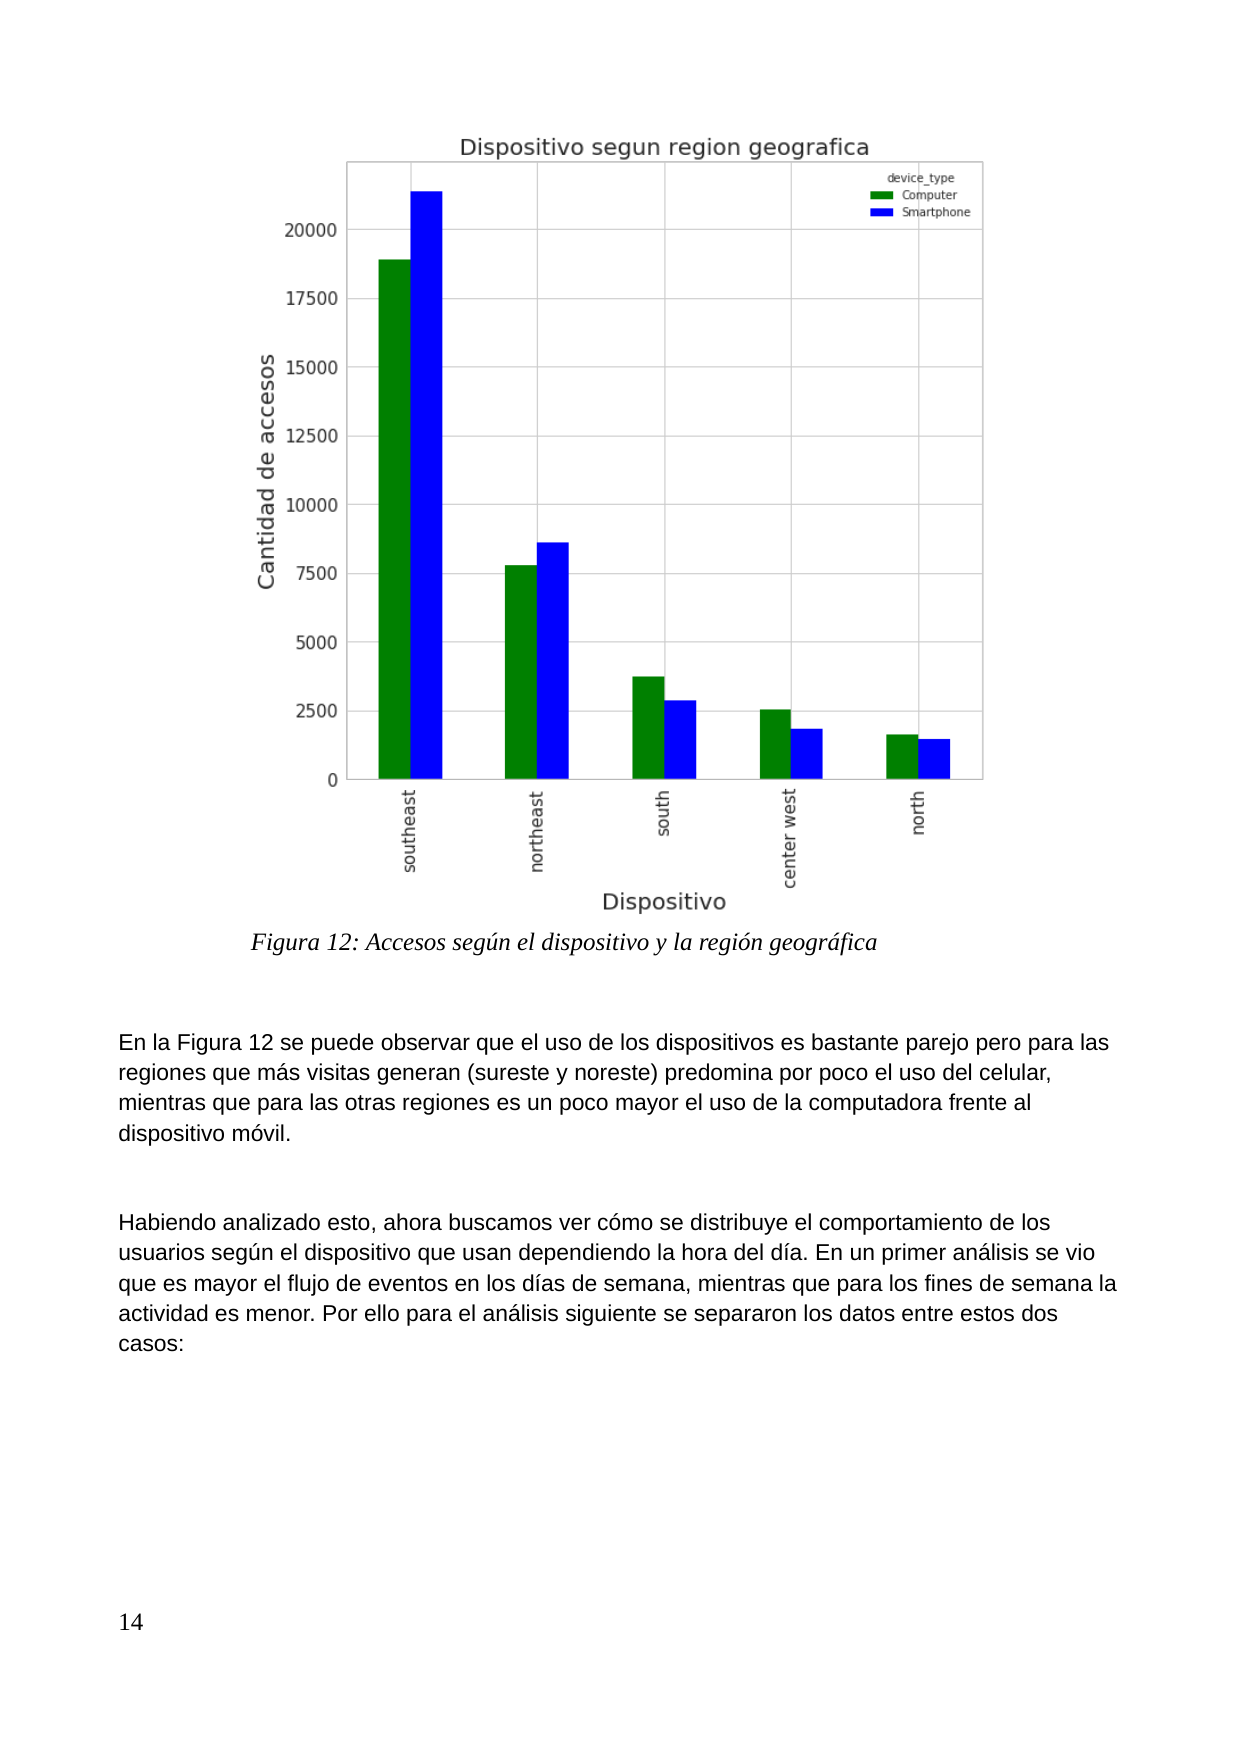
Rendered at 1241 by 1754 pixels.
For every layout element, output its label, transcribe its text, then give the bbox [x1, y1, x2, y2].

text En la Figura 12 se puede observar que el uso de los dispositivos es bastante parejo pero para las regiones que más visitas generan (sureste y noreste) predomina por poco el uso del celular, mientras que para las otras regiones es un poco mayor el uso de la computadora frente al dispositivo móvil. [118, 1029, 1122, 1146]
text Habiendo analizado esto, ahora buscamos ver cómo se distribuye el comportamiento de los usuarios según el dispositivo que usan dependiendo la hora del día. En un primer análisis se vio que es mayor el flujo de eventos en los días de semana, mientras que para los fines de semana la actividad es menor. Por ello para el análisis siguiente se separaron los datos entre estos dos casos: [118, 1209, 1122, 1356]
picture [250, 130, 990, 922]
text Figura 12: Accesos según el dispositivo y la región geográfica [251, 922, 990, 955]
